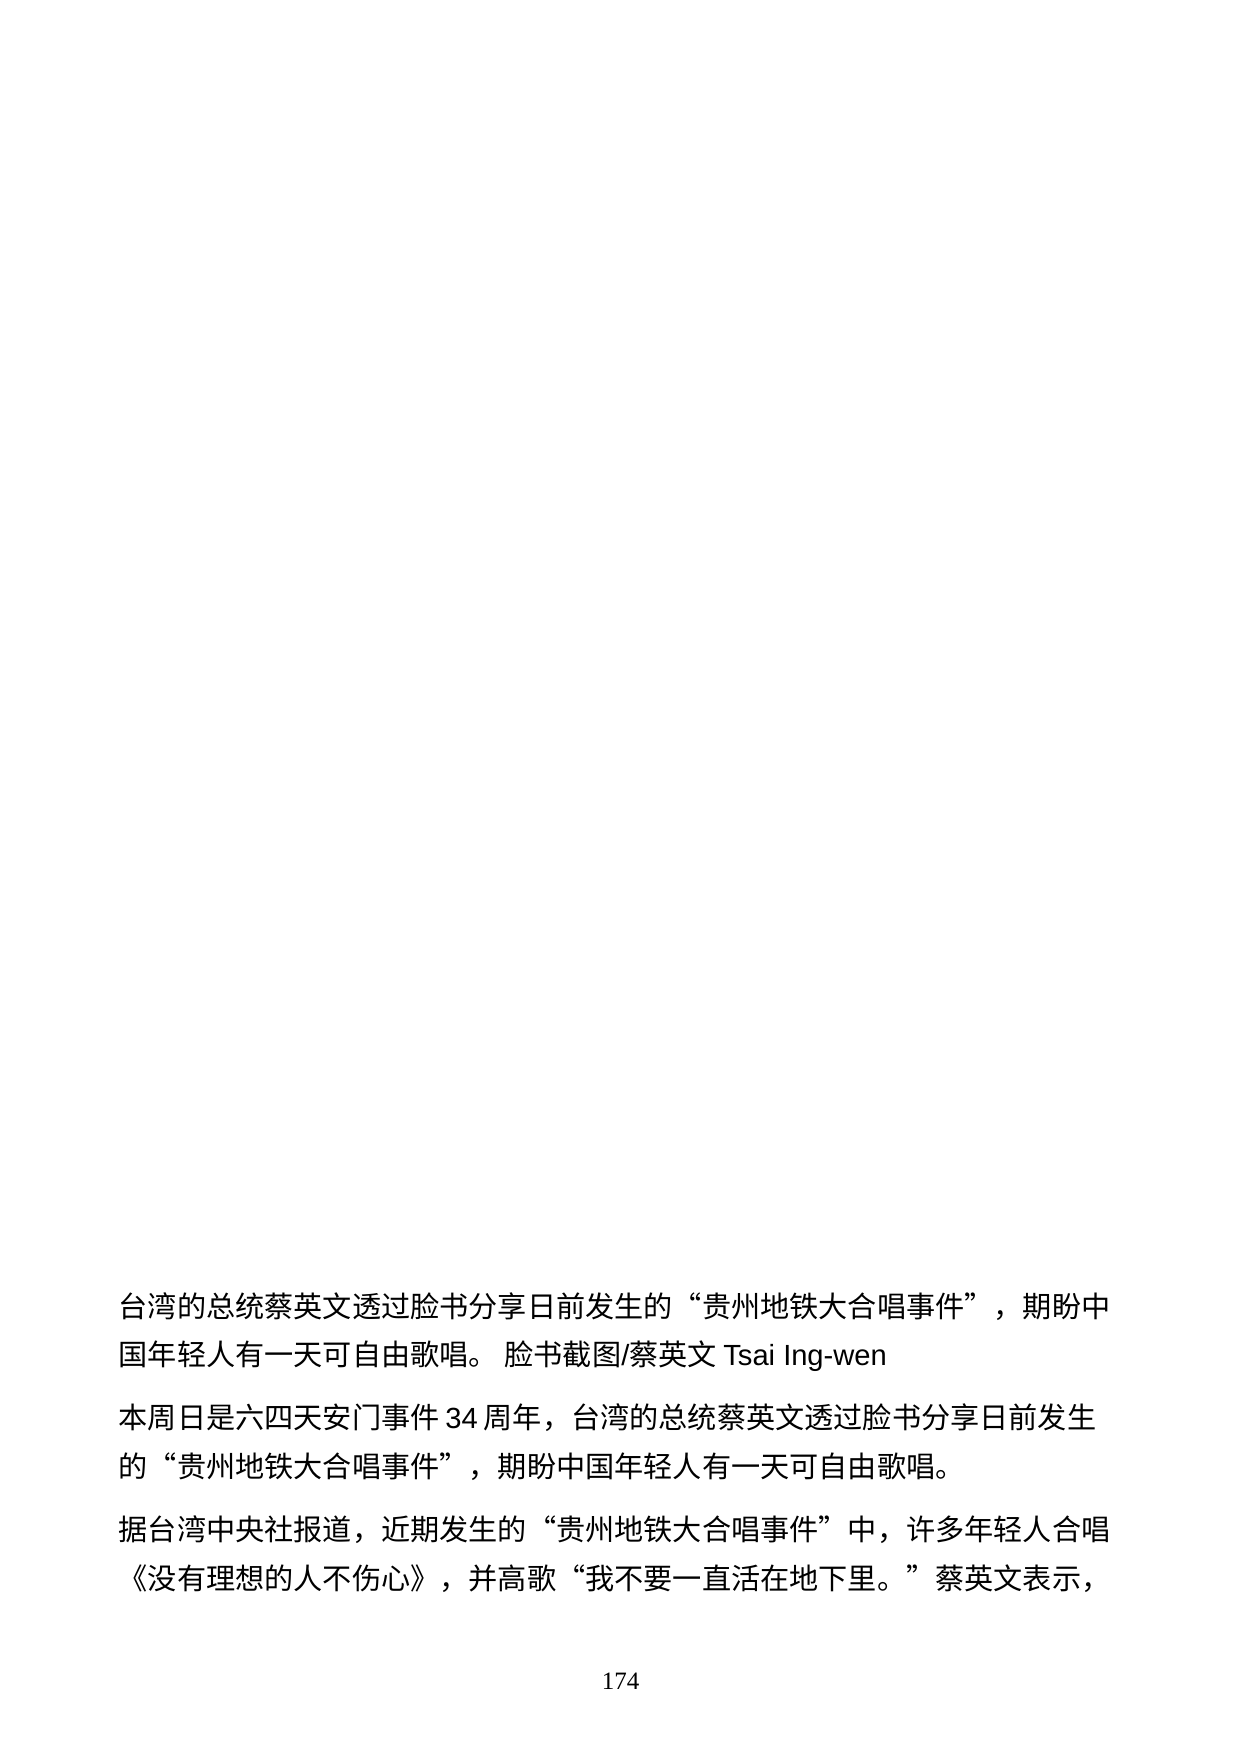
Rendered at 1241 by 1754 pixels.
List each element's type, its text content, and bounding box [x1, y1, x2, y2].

text 本周日是六四天安门事件34周年，台湾的总统蔡英文透过脸书分享日前发生的“贵州地铁大合唱事件”，期盼中国年轻人有一天可自由歌唱。 [118, 1395, 1122, 1486]
text 台湾的总统蔡英文透过脸书分享日前发生的“贵州地铁大合唱事件”，期盼中国年轻人有一天可自由歌唱。 脸书截图/蔡英文 Tsai Ing-wen [118, 118, 1122, 1374]
text 据台湾中央社报道，近期发生的“贵州地铁大合唱事件”中，许多年轻人合唱《没有理想的人不伤心》，并高歌“我不要一直活在地下里。”蔡英文表示， [118, 1507, 1122, 1598]
